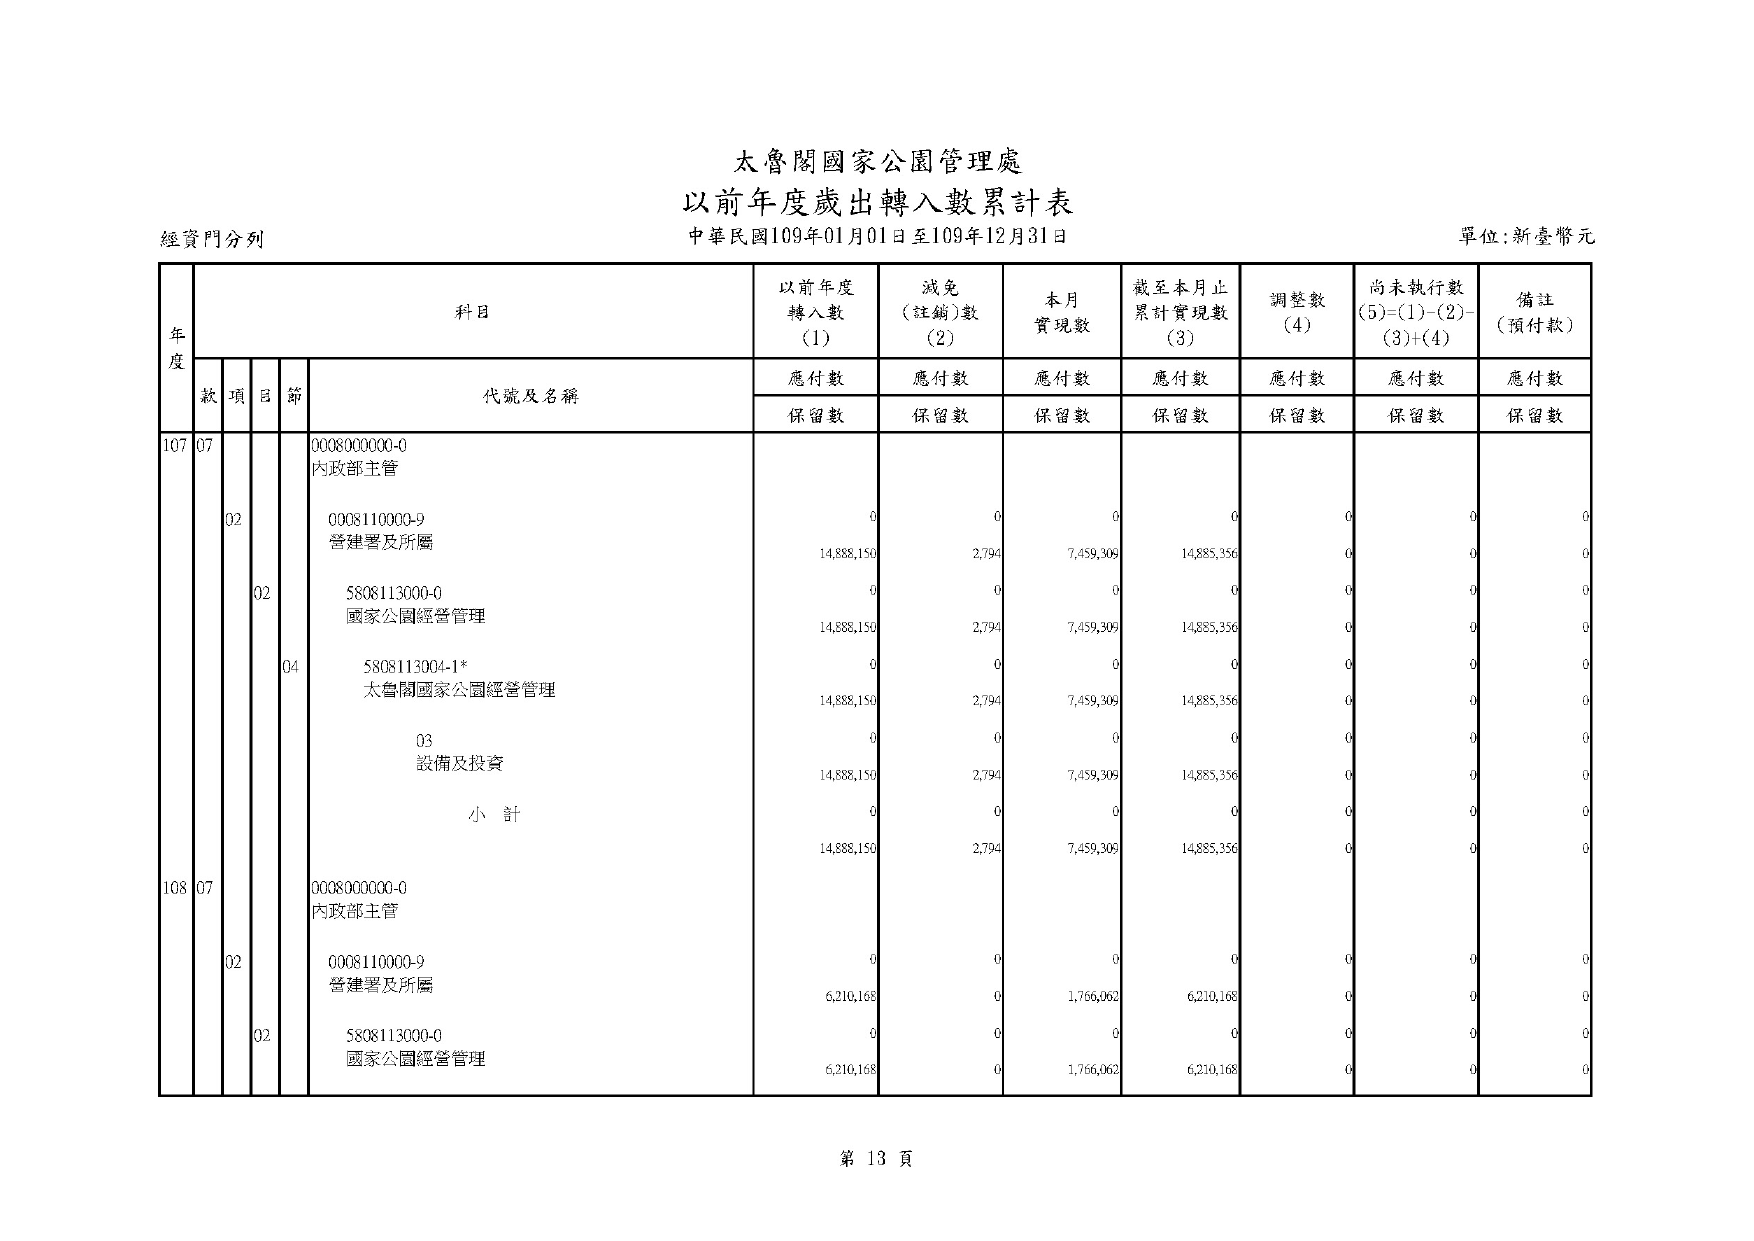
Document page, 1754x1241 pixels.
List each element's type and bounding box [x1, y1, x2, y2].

picture [59, 59, 1695, 1216]
